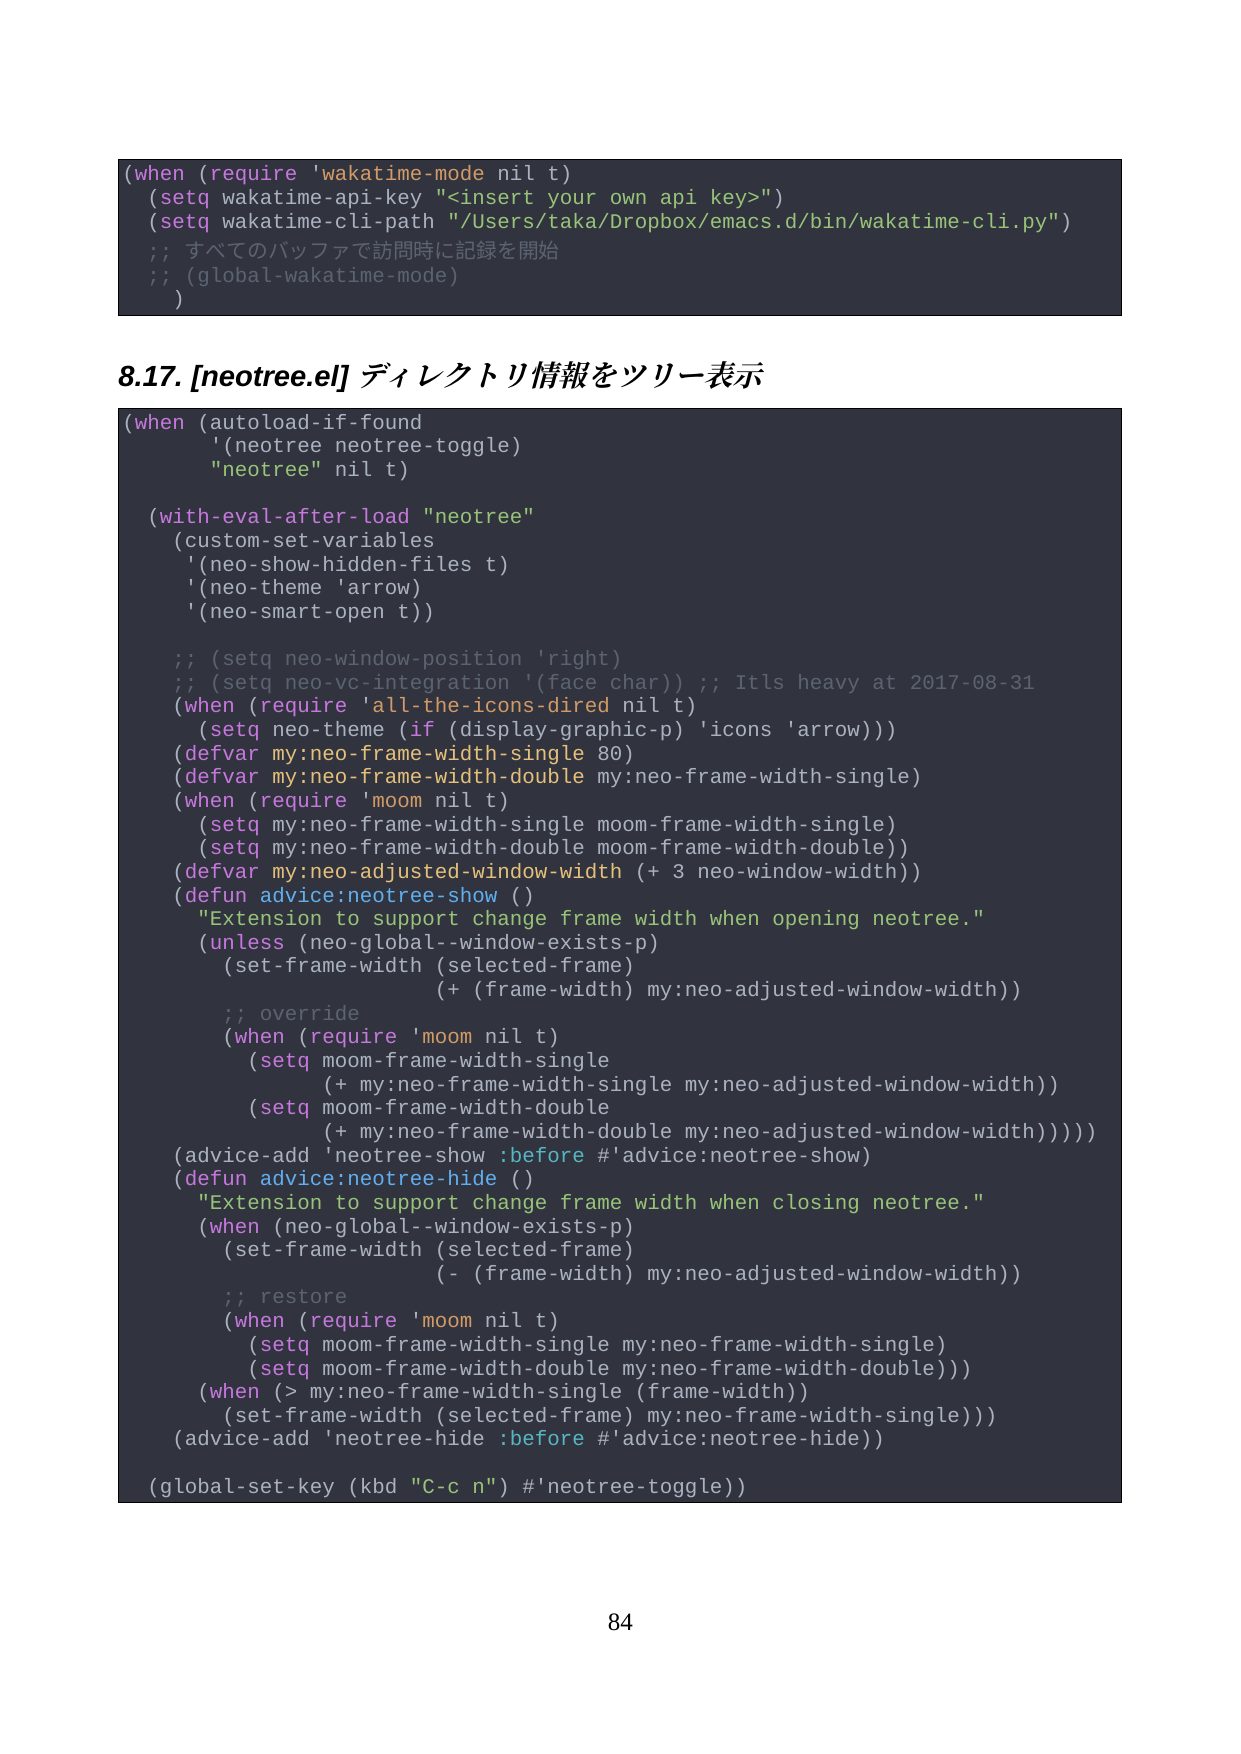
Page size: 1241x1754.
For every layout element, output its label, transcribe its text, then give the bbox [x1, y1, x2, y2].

text (when (> my:neo-frame-width-single (frame-width)) [119, 1377, 1121, 1401]
text ;; (setq neo-window-position 'right) [119, 644, 1121, 668]
text (- (frame-width) my:neo-adjusted-window-width)) [119, 1259, 1121, 1283]
text (when (require 'moom nil t) [119, 1022, 1121, 1046]
text ) [119, 284, 1121, 315]
text (defvar my:neo-frame-width-double my:neo-frame-width-single) [119, 762, 1121, 786]
text '(neo-show-hidden-files t) [119, 549, 1121, 573]
text (setq moom-frame-width-double my:neo-frame-width-double))) [119, 1353, 1121, 1377]
text "neotree" nil t) [119, 455, 1121, 479]
text (+ (frame-width) my:neo-adjusted-window-width)) [119, 975, 1121, 999]
text ;; (setq neo-vc-integration '(face char)) ;; Itls heavy at 2017-08-31 [119, 668, 1121, 691]
subtitle [neotree.el] ディレクトリ情報をツリー表示 [118, 353, 1122, 395]
text (set-frame-width (selected-frame) my:neo-frame-width-single))) [119, 1401, 1121, 1424]
text '(neo-smart-open t)) [119, 597, 1121, 621]
text (setq neo-theme (if (display-graphic-p) 'icons 'arrow))) [119, 715, 1121, 739]
text (when (autoload-if-found [119, 409, 1121, 431]
text "Extension to support change frame width when closing neotree." [119, 1188, 1121, 1212]
text (when (require 'wakatime-mode nil t) [119, 160, 1121, 183]
text (when (require 'all-the-icons-dired nil t) [119, 691, 1121, 715]
text (setq my:neo-frame-width-single moom-frame-width-single) [119, 810, 1121, 833]
text (global-set-key (kbd "C-c n") #'neotree-toggle)) [119, 1472, 1121, 1502]
text (setq my:neo-frame-width-double moom-frame-width-double)) [119, 833, 1121, 857]
text (defvar my:neo-adjusted-window-width (+ 3 neo-window-width)) [119, 857, 1121, 881]
text '(neo-theme 'arrow) [119, 573, 1121, 597]
text ;; (global-wakatime-mode) [119, 261, 1121, 284]
text (defun advice:neotree-show () [119, 881, 1121, 904]
text (+ my:neo-frame-width-double my:neo-adjusted-window-width))))) [119, 1117, 1121, 1141]
text '(neotree neotree-toggle) [119, 431, 1121, 455]
text (setq wakatime-api-key "<insert your own api key>") [119, 183, 1121, 207]
text (when (require 'moom nil t) [119, 786, 1121, 810]
text [118, 118, 1122, 147]
text "Extension to support change frame width when opening neotree." [119, 904, 1121, 928]
text (custom-set-variables [119, 526, 1121, 549]
text (setq moom-frame-width-single my:neo-frame-width-single) [119, 1330, 1121, 1353]
text (when (neo-global--window-exists-p) [119, 1212, 1121, 1235]
text (+ my:neo-frame-width-single my:neo-adjusted-window-width)) [119, 1070, 1121, 1093]
text ;; override [119, 999, 1121, 1022]
text (with-eval-after-load "neotree" [119, 502, 1121, 526]
text (defvar my:neo-frame-width-single 80) [119, 739, 1121, 762]
text ;; restore [119, 1283, 1121, 1306]
text (set-frame-width (selected-frame) [119, 952, 1121, 975]
text (advice-add 'neotree-hide :before #'advice:neotree-hide)) [119, 1424, 1121, 1448]
text (advice-add 'neotree-show :before #'advice:neotree-show) [119, 1141, 1121, 1164]
text (set-frame-width (selected-frame) [119, 1235, 1121, 1259]
text (unless (neo-global--window-exists-p) [119, 928, 1121, 952]
text (setq moom-frame-width-double [119, 1093, 1121, 1117]
text ;; すべてのバッファで訪問時に記録を開始 [119, 230, 1121, 261]
text (setq moom-frame-width-single [119, 1046, 1121, 1070]
text (setq wakatime-cli-path "/Users/taka/Dropbox/emacs.d/bin/wakatime-cli.py") [119, 207, 1121, 230]
text (defun advice:neotree-hide () [119, 1164, 1121, 1188]
text (when (require 'moom nil t) [119, 1306, 1121, 1330]
